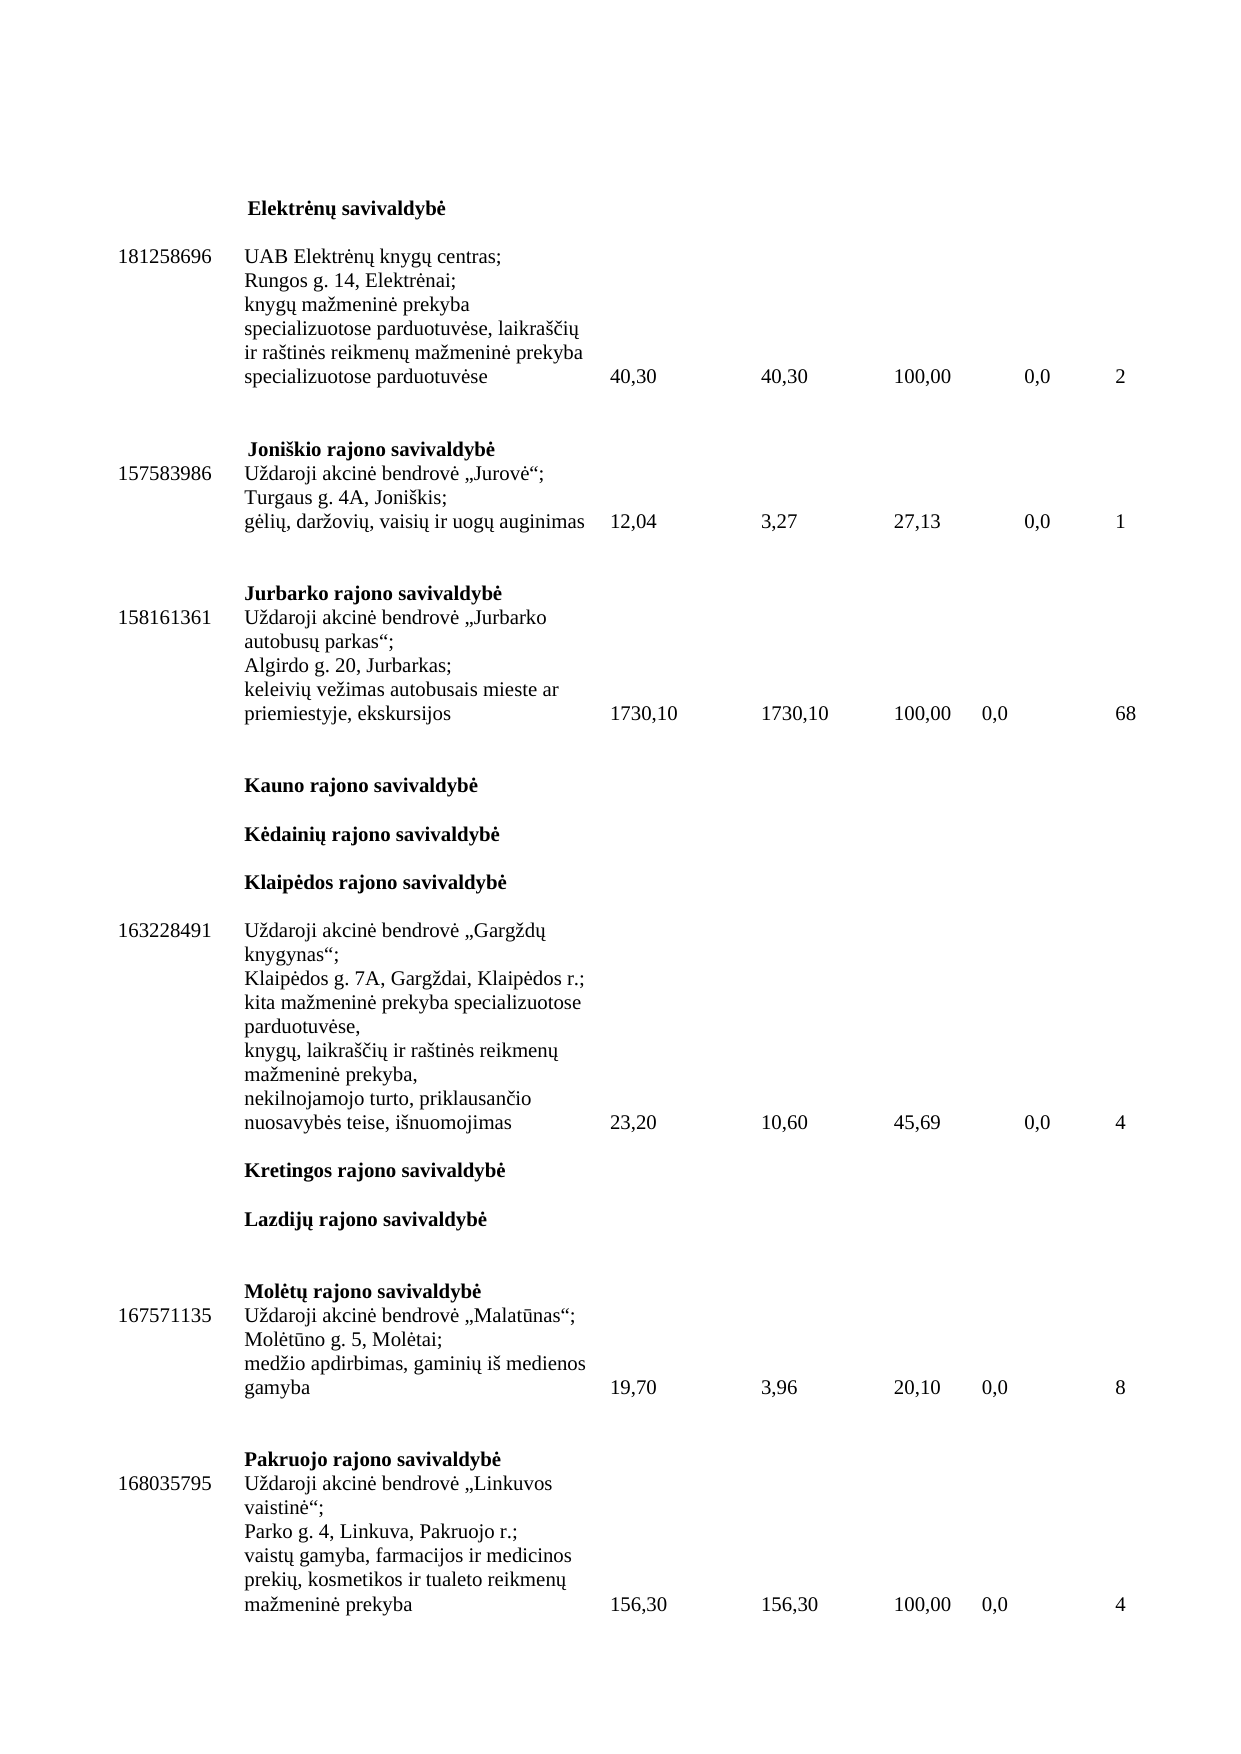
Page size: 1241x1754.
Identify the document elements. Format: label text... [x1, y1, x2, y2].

table_cell UAB Elektrėnų knygų centras; Rungos g. 14, Elektrėnai; knygų mažmeninė prekyba specializuotose parduotuvėse, laikraščių ir raštinės reikmenų mažmeninė prekyba specializuotose parduotuvėse [233, 244, 598, 388]
table_cell [101, 220, 1198, 244]
table_cell 0,0 [970, 461, 1104, 533]
table_cell [101, 1158, 233, 1182]
table_cell [101, 413, 1198, 436]
table_cell Uždaroji akcinė bendrovė „Linkuvos vaistinė“; Parko g. 4, Linkuva, Pakruojo r.; vaistų gamyba, farmacijos ir medicinos prekių, kosmetikos ir tualeto reikmenų mažmeninė prekyba [233, 1471, 598, 1616]
table_cell 4 [1104, 918, 1198, 1134]
table_cell 0,0 [970, 1303, 1104, 1399]
table_cell 40,30 [750, 244, 882, 388]
table_cell [101, 749, 1198, 773]
table_cell 181258696 [101, 244, 233, 388]
table_cell 156,30 [750, 1471, 882, 1616]
table_cell 2 [1104, 244, 1198, 388]
table_cell Uždaroji akcinė bendrovė „Gargždų knygynas“; Klaipėdos g. 7A, Gargždai, Klaipėdos r.; kita mažmeninė prekyba specializuotose parduotuvėse, knygų, laikraščių ir raštinės reikmenų mažmeninė prekyba, nekilnojamojo turto, priklausančio nuosavybės teise, išnuomojimas [233, 918, 598, 1134]
table_cell 167571135 [101, 1303, 233, 1399]
table_cell [101, 557, 1198, 581]
table_cell Jurbarko rajono savivaldybė [233, 581, 1198, 605]
table_cell 0,0 [970, 918, 1104, 1134]
table_cell Klaipėdos rajono savivaldybė [233, 870, 1198, 894]
table_cell 4 [1104, 1471, 1198, 1616]
table_cell 100,00 [883, 1471, 970, 1616]
table_cell Kauno rajono savivaldybė [233, 773, 1198, 797]
table_cell 3,27 [750, 461, 882, 533]
table_cell 0,0 [970, 605, 1104, 725]
table_cell 45,69 [883, 918, 970, 1134]
table_cell [101, 846, 1198, 869]
table_cell 68 [1104, 605, 1198, 725]
table_cell 8 [1104, 1303, 1198, 1399]
table_cell 156,30 [599, 1471, 749, 1616]
table_cell Kėdainių rajono savivaldybė [233, 821, 1198, 846]
table_cell Uždaroji akcinė bendrovė „Jurbarko autobusų parkas“; Algirdo g. 20, Jurbarkas; keleivių vežimas autobusais mieste ar priemiestyje, ekskursijos [233, 605, 598, 725]
table_cell 100,00 [883, 244, 970, 388]
table_cell 0,0 [970, 1471, 1104, 1616]
table_cell 168035795 [101, 1471, 233, 1616]
table_cell [101, 1399, 1198, 1423]
table_cell Molėtų rajono savivaldybė [233, 1279, 1198, 1303]
table_cell 27,13 [883, 461, 970, 533]
table_cell 23,20 [599, 918, 749, 1134]
table_cell [101, 725, 1198, 749]
table_cell [101, 148, 1198, 172]
table_cell [101, 1206, 233, 1231]
table_cell 0,0 [970, 244, 1104, 388]
table_cell 20,10 [883, 1303, 970, 1399]
table_cell 19,70 [599, 1303, 749, 1399]
table_cell 1730,10 [599, 605, 749, 725]
table_cell 157583986 [101, 461, 233, 533]
table_cell [101, 1255, 1198, 1279]
table_cell [101, 773, 233, 797]
table_cell [101, 1134, 1198, 1158]
table_cell [101, 172, 1198, 196]
table_cell [101, 821, 233, 846]
table_cell [101, 388, 1198, 412]
table_cell [101, 1183, 1198, 1206]
table_cell 1730,10 [750, 605, 882, 725]
table_cell [101, 894, 1198, 918]
table_cell [101, 1279, 233, 1303]
table_cell 40,30 [599, 244, 749, 388]
table_cell 163228491 [101, 918, 233, 1134]
table_cell [101, 533, 1198, 557]
table_cell Uždaroji akcinė bendrovė „Malatūnas“; Molėtūno g. 5, Molėtai; medžio apdirbimas, gaminių iš medienos gamyba [233, 1303, 598, 1399]
table_cell 12,04 [599, 461, 749, 533]
table_cell Kretingos rajono savivaldybė [233, 1158, 1198, 1182]
table_cell Uždaroji akcinė bendrovė „Jurovė“; Turgaus g. 4A, Joniškis; gėlių, daržovių, vaisių ir uogų auginimas [233, 461, 598, 533]
table_cell [101, 1231, 1198, 1254]
table_cell [101, 581, 233, 605]
table_cell 100,00 [883, 605, 970, 725]
table_cell [101, 1423, 1198, 1447]
table_cell [101, 798, 1198, 821]
table_cell [101, 1447, 233, 1471]
table_cell Elektrėnų savivaldybė [101, 196, 1198, 220]
table_cell Joniškio rajono savivaldybė [101, 436, 1198, 461]
table_cell 1 [1104, 461, 1198, 533]
table_cell Lazdijų rajono savivaldybė [233, 1206, 1198, 1231]
table_cell Pakruojo rajono savivaldybė [233, 1447, 1198, 1471]
table_cell [101, 870, 233, 894]
table_cell 158161361 [101, 605, 233, 725]
table_cell 10,60 [750, 918, 882, 1134]
table_cell 3,96 [750, 1303, 882, 1399]
